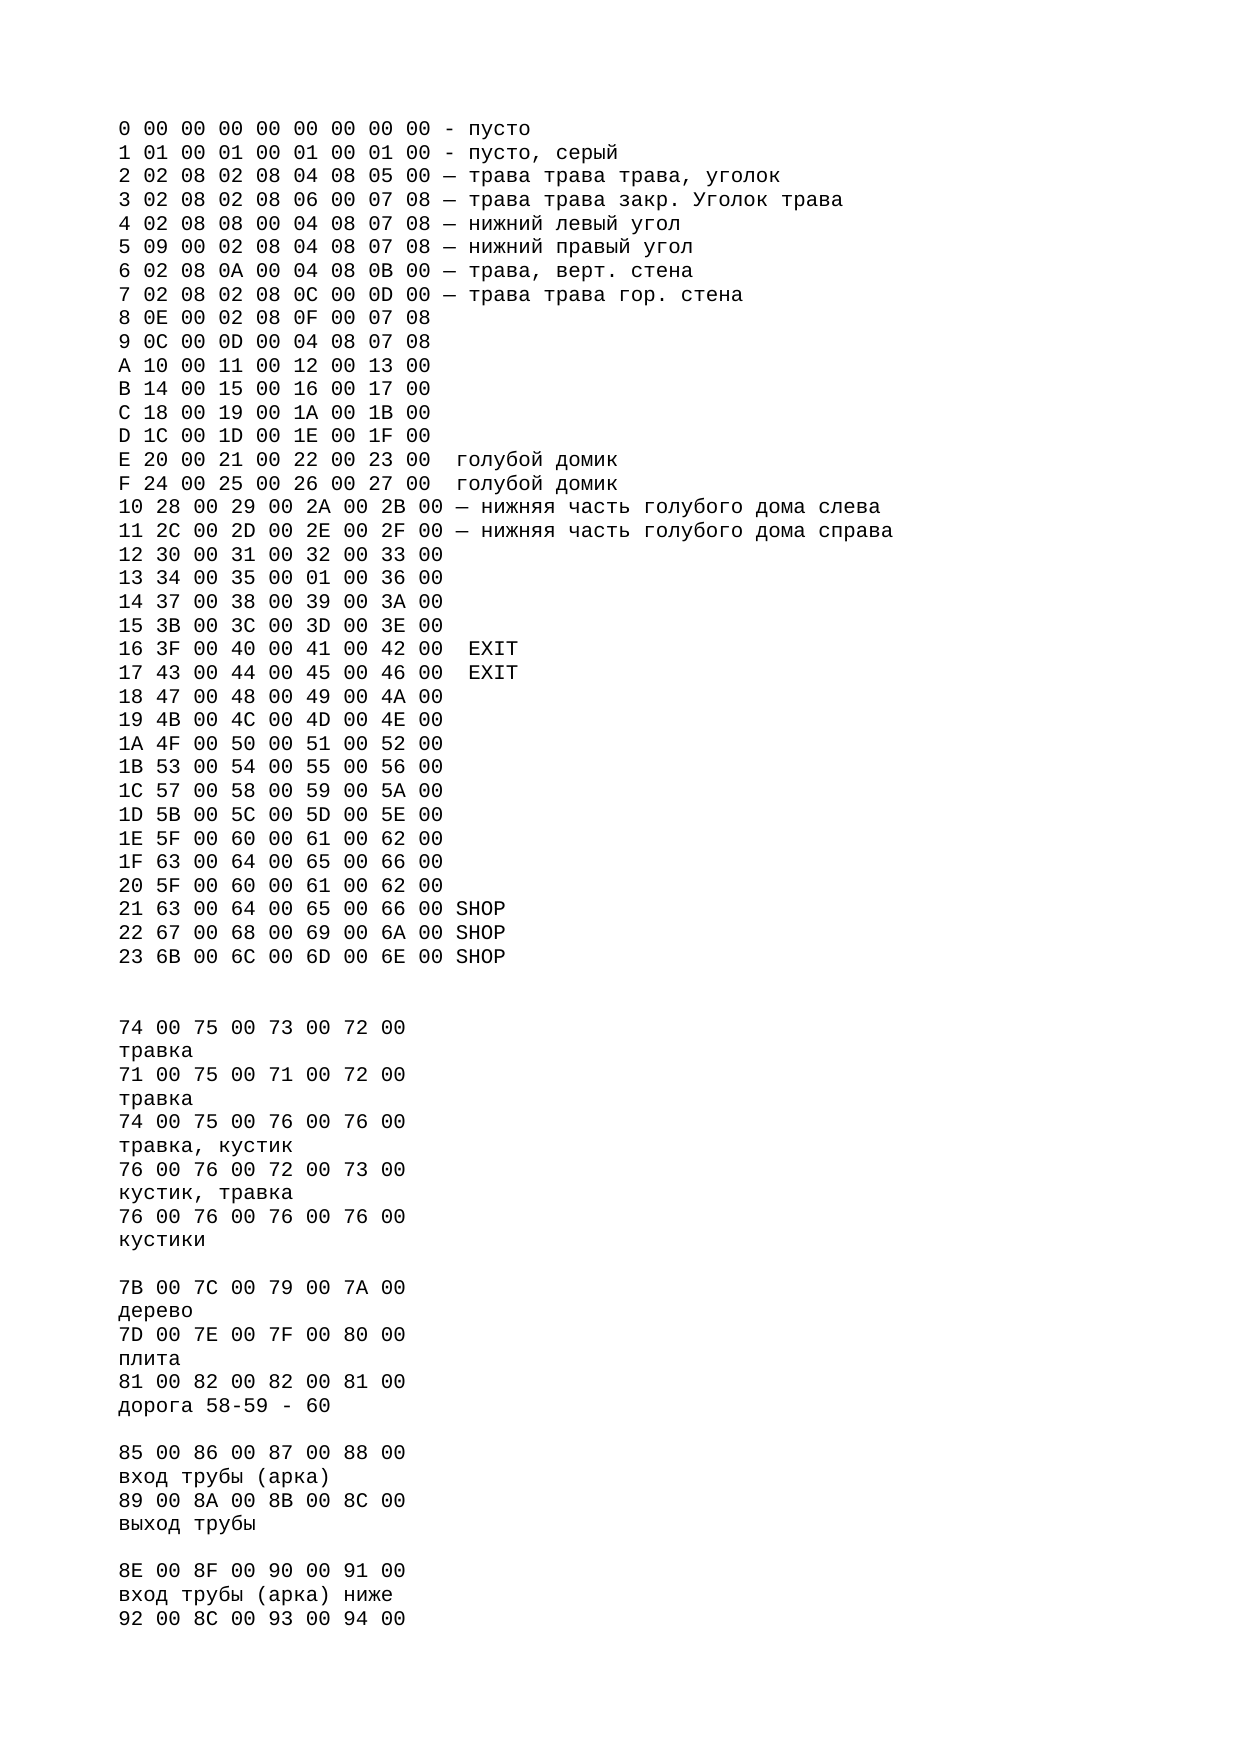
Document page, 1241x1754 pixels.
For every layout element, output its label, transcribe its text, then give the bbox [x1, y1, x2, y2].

text 19 4B 00 4C 00 4D 00 4E 00 [118, 709, 1122, 733]
text 2 02 08 02 08 04 08 05 00 — трава трава трава, уголок [118, 165, 1122, 189]
text 8E 00 8F 00 90 00 91 00 [118, 1561, 1122, 1584]
text 23 6B 00 6C 00 6D 00 6E 00 SHOP [118, 946, 1122, 969]
text 13 34 00 35 00 01 00 36 00 [118, 567, 1122, 591]
text 85 00 86 00 87 00 88 00 [118, 1442, 1122, 1466]
text кустики [118, 1229, 1122, 1253]
text 21 63 00 64 00 65 00 66 00 SHOP [118, 898, 1122, 922]
text 11 2C 00 2D 00 2E 00 2F 00 — нижняя часть голубого дома справа [118, 520, 1122, 544]
text 76 00 76 00 76 00 76 00 [118, 1206, 1122, 1229]
text травка [118, 1040, 1122, 1064]
text 3 02 08 02 08 06 00 07 08 — трава трава закр. Уголок трава [118, 189, 1122, 213]
text F 24 00 25 00 26 00 27 00 голубой домик [118, 473, 1122, 496]
text выход трубы [118, 1513, 1122, 1537]
text 5 09 00 02 08 04 08 07 08 — нижний правый угол [118, 236, 1122, 260]
text 10 28 00 29 00 2A 00 2B 00 — нижняя часть голубого дома слева [118, 496, 1122, 520]
text 20 5F 00 60 00 61 00 62 00 [118, 875, 1122, 898]
text плита [118, 1348, 1122, 1371]
text 16 3F 00 40 00 41 00 42 00 EXIT [118, 638, 1122, 662]
text 1C 57 00 58 00 59 00 5A 00 [118, 780, 1122, 804]
text вход трубы (арка) [118, 1466, 1122, 1489]
text 1E 5F 00 60 00 61 00 62 00 [118, 827, 1122, 851]
text 14 37 00 38 00 39 00 3A 00 [118, 591, 1122, 615]
text травка, кустик [118, 1135, 1122, 1158]
text 12 30 00 31 00 32 00 33 00 [118, 544, 1122, 567]
text 74 00 75 00 76 00 76 00 [118, 1111, 1122, 1135]
text 1 01 00 01 00 01 00 01 00 - пусто, серый [118, 142, 1122, 165]
text 0 00 00 00 00 00 00 00 00 - пусто [118, 118, 1122, 142]
text 22 67 00 68 00 69 00 6A 00 SHOP [118, 922, 1122, 946]
text 1F 63 00 64 00 65 00 66 00 [118, 851, 1122, 875]
text 6 02 08 0A 00 04 08 0B 00 — трава, верт. стена [118, 260, 1122, 284]
text 89 00 8A 00 8B 00 8C 00 [118, 1489, 1122, 1513]
text 74 00 75 00 73 00 72 00 [118, 1017, 1122, 1040]
text 1A 4F 00 50 00 51 00 52 00 [118, 733, 1122, 757]
text дорога 58-59 - 60 [118, 1395, 1122, 1419]
text 1D 5B 00 5C 00 5D 00 5E 00 [118, 804, 1122, 827]
text C 18 00 19 00 1A 00 1B 00 [118, 402, 1122, 426]
text дерево [118, 1300, 1122, 1324]
text 92 00 8C 00 93 00 94 00 [118, 1608, 1122, 1631]
text травка [118, 1088, 1122, 1111]
text 81 00 82 00 82 00 81 00 [118, 1371, 1122, 1395]
text 15 3B 00 3C 00 3D 00 3E 00 [118, 615, 1122, 638]
text кустик, травка [118, 1182, 1122, 1206]
text 7 02 08 02 08 0C 00 0D 00 — трава трава гор. стена [118, 284, 1122, 307]
text D 1C 00 1D 00 1E 00 1F 00 [118, 426, 1122, 449]
text 17 43 00 44 00 45 00 46 00 EXIT [118, 662, 1122, 686]
text 71 00 75 00 71 00 72 00 [118, 1064, 1122, 1088]
text B 14 00 15 00 16 00 17 00 [118, 378, 1122, 402]
text 18 47 00 48 00 49 00 4A 00 [118, 686, 1122, 709]
text 9 0C 00 0D 00 04 08 07 08 [118, 331, 1122, 354]
text 76 00 76 00 72 00 73 00 [118, 1158, 1122, 1182]
text 8 0E 00 02 08 0F 00 07 08 [118, 307, 1122, 331]
text E 20 00 21 00 22 00 23 00 голубой домик [118, 449, 1122, 473]
text 4 02 08 08 00 04 08 07 08 — нижний левый угол [118, 213, 1122, 236]
text 7D 00 7E 00 7F 00 80 00 [118, 1324, 1122, 1348]
text вход трубы (арка) ниже [118, 1584, 1122, 1608]
text A 10 00 11 00 12 00 13 00 [118, 354, 1122, 378]
text 1B 53 00 54 00 55 00 56 00 [118, 757, 1122, 780]
text 7B 00 7C 00 79 00 7A 00 [118, 1277, 1122, 1300]
